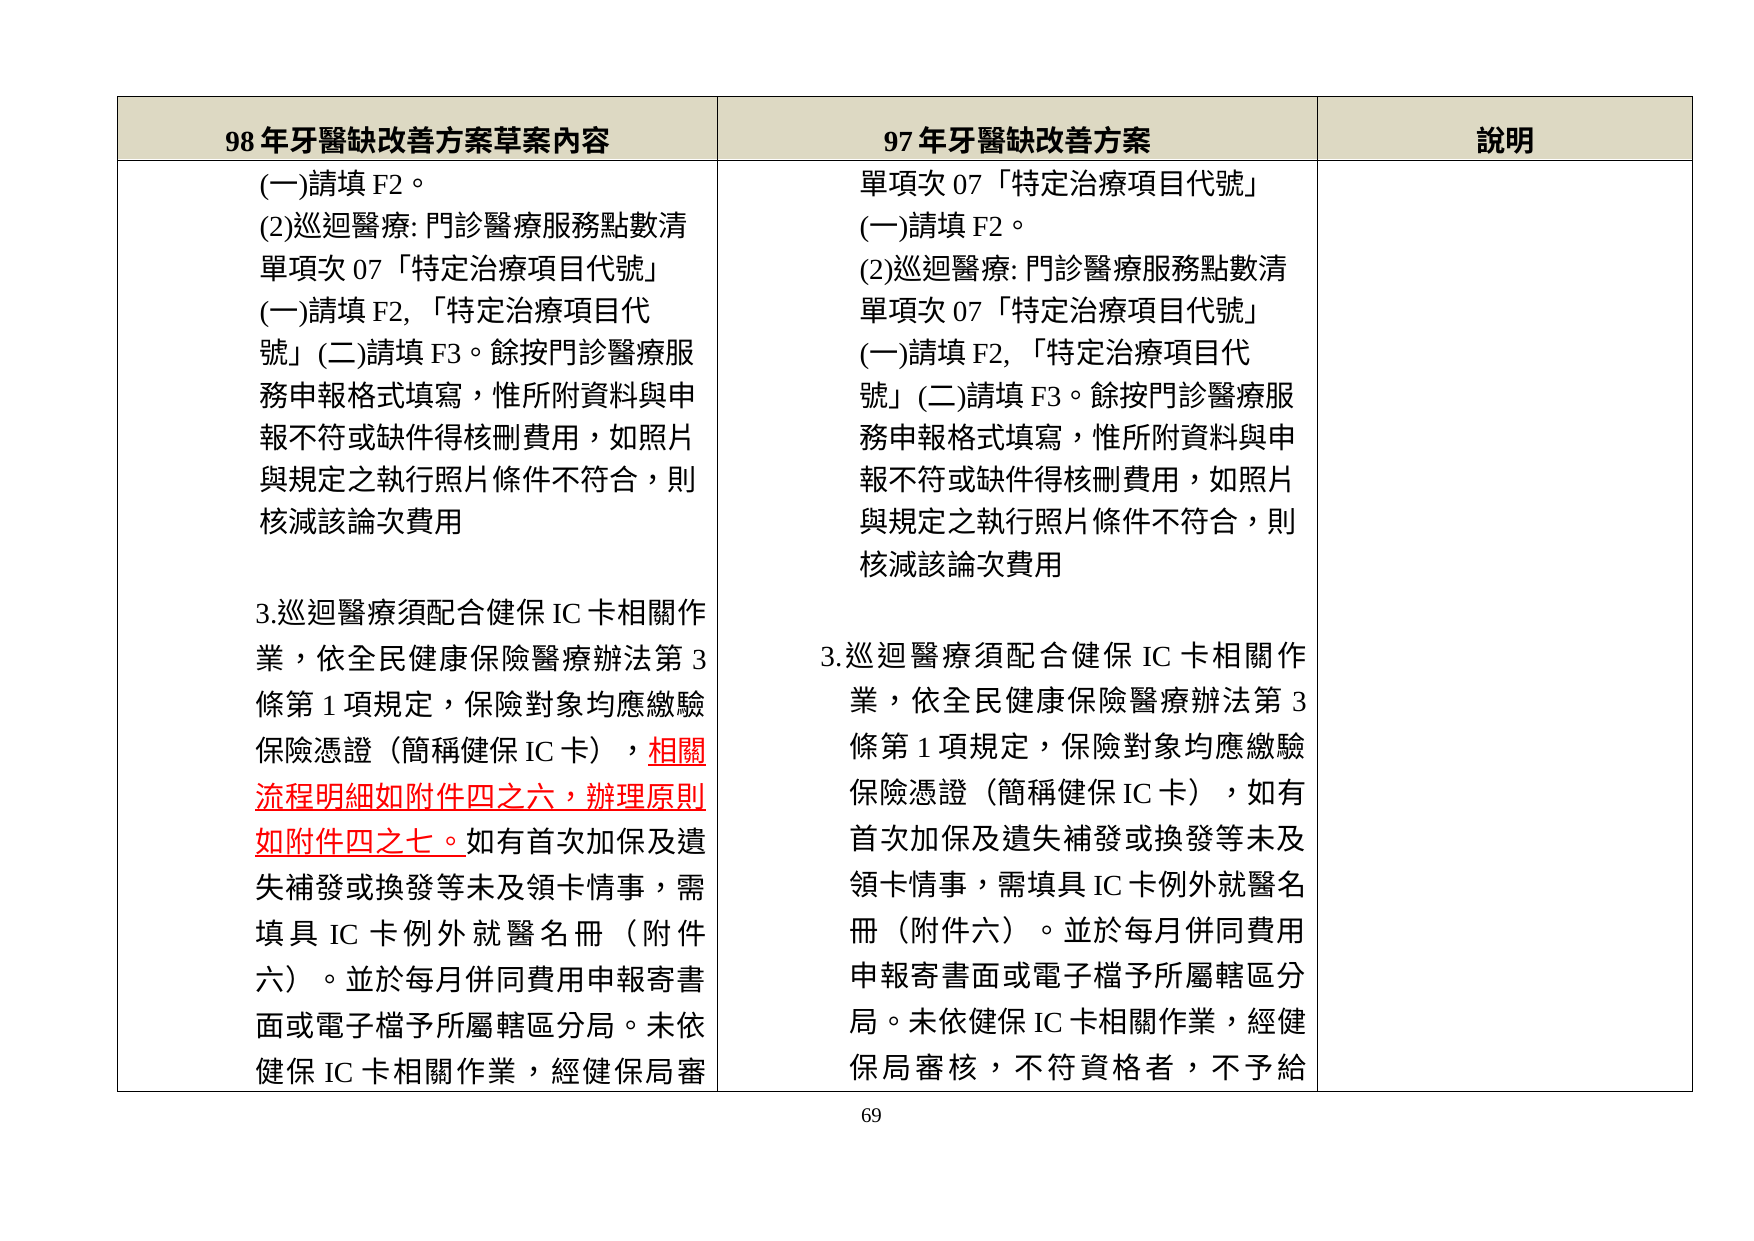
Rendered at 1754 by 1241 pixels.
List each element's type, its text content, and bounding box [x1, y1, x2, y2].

table_header 說明 [1318, 97, 1692, 159]
table_cell 單項次07「特定治療項目代號」(一)請填F2。 (2)巡迴醫療: 門診醫療服務點數清單項次07「特定治療項目代號」(一)請填F2, 「特定治療項目代號」(二)請填F3。餘按門診醫療服務申報格式填寫，惟所附資料與申報不符或缺件得核刪費用，如照片與規定之執行照片條件不符合，則核減該論次費用 3.巡迴醫療須配合健保IC卡相關作業，依全民健康保險醫療辦法第3條第1項規定，保險對象均應繳驗保險憑證（簡稱健保IC卡），如有首次加保及遺失補發或換發等未及領卡情事，需填具IC卡例外就醫名冊（附件六）。並於每月併同費用申報寄書面或電子檔予所屬轄區分局。未依健保IC卡相關作業，經健保局審核，不符資格者，不予給 [718, 161, 1317, 1091]
table_cell (一)請填F2。 (2)巡迴醫療: 門診醫療服務點數清單項次07「特定治療項目代號」(一)請填F2, 「特定治療項目代號」(二)請填F3。餘按門診醫療服務申報格式填寫，惟所附資料與申報不符或缺件得核刪費用，如照片與規定之執行照片條件不符合，則核減該論次費用 3.巡迴醫療須配合健保IC卡相關作業，依全民健康保險醫療辦法第3條第1項規定，保險對象均應繳驗保險憑證（簡稱健保IC卡），相關流程明細如附件四之六，辦理原則如附件四之七。如有首次加保及遺失補發或換發等未及領卡情事，需填具IC卡例外就醫名冊（附件六）。並於每月併同費用申報寄書面或電子檔予所屬轄區分局。未依健保IC卡相關作業，經健保局審 [118, 161, 717, 1091]
table_header 98年牙醫缺改善方案草案內容 [118, 97, 717, 159]
table_header 97年牙醫缺改善方案 [718, 97, 1317, 159]
table_cell [1318, 161, 1692, 1091]
